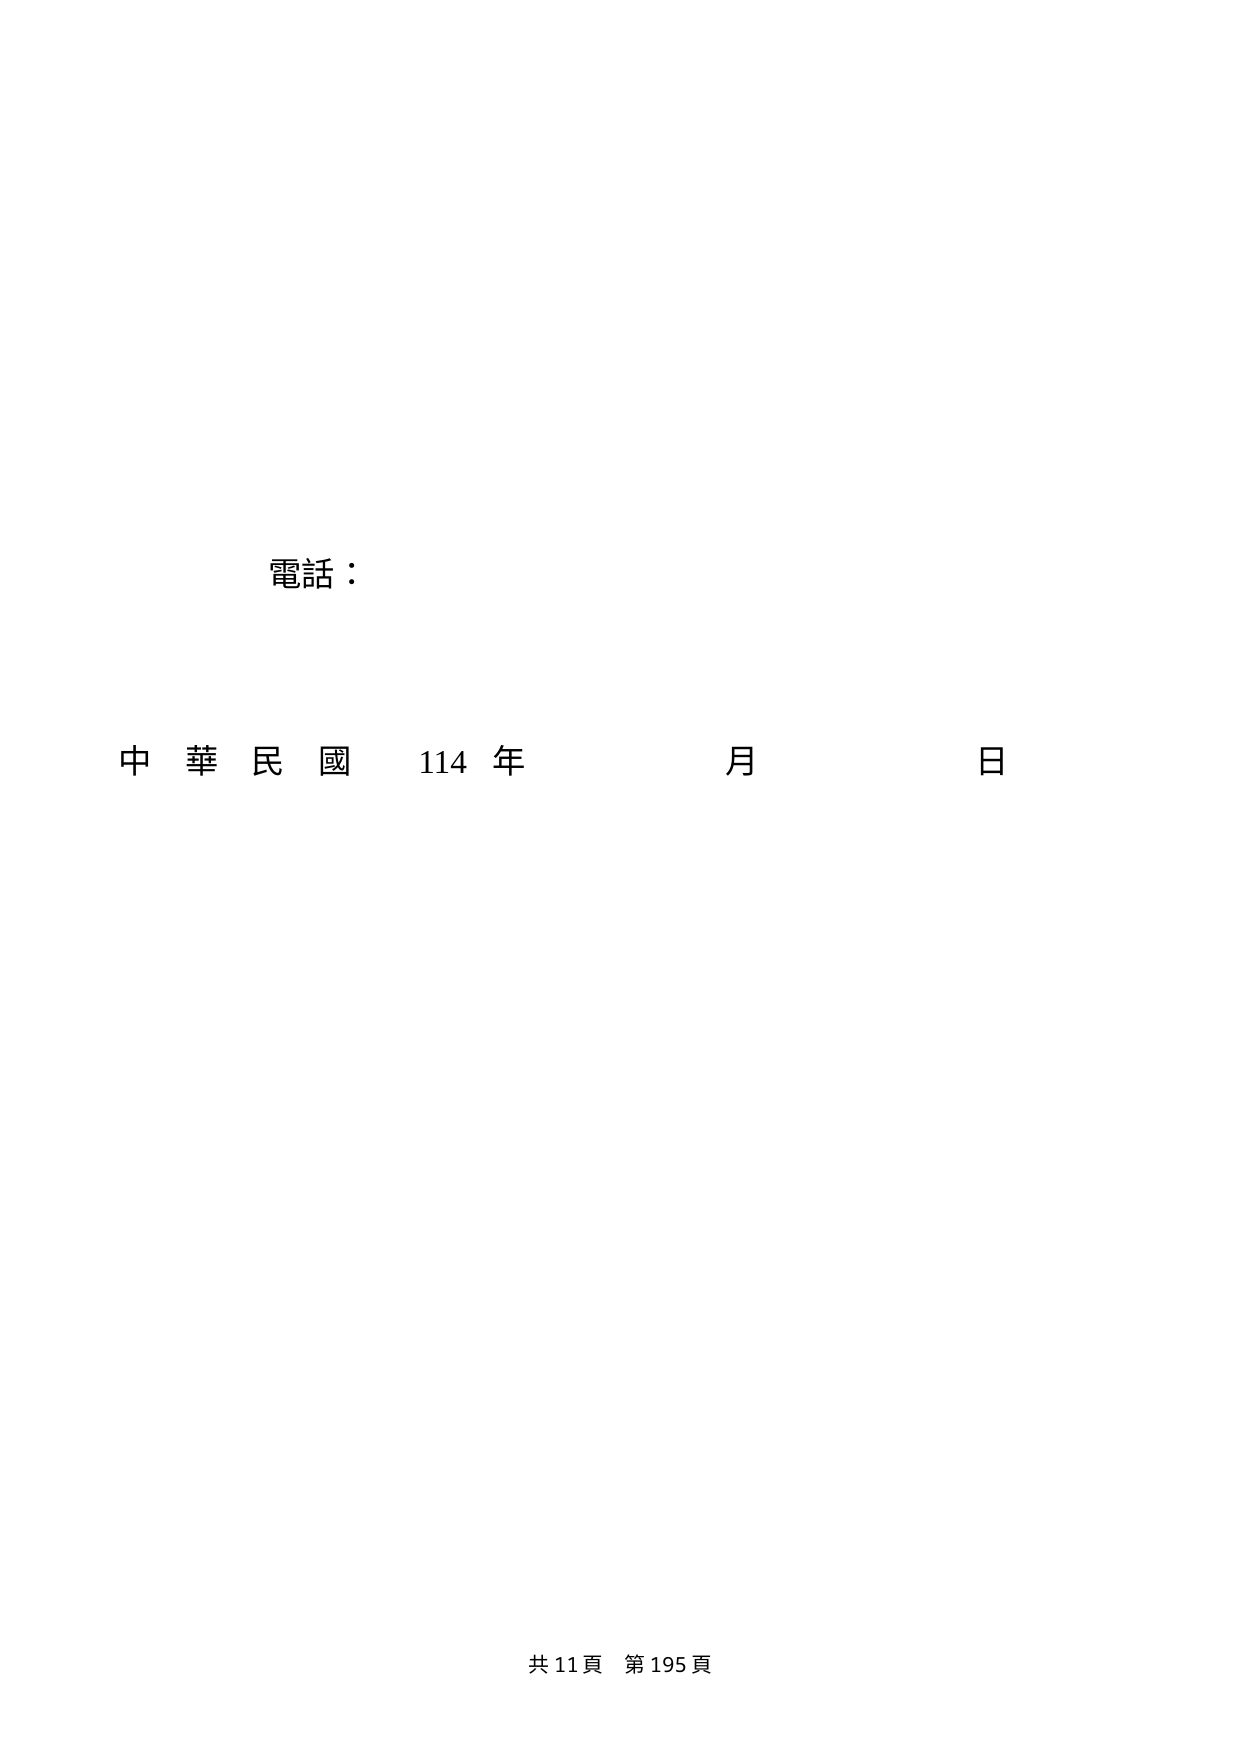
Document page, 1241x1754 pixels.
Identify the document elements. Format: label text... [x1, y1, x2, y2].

text 電話： [118, 530, 1122, 593]
text 中 華 民 國 114 年 月 日 [118, 718, 1122, 780]
